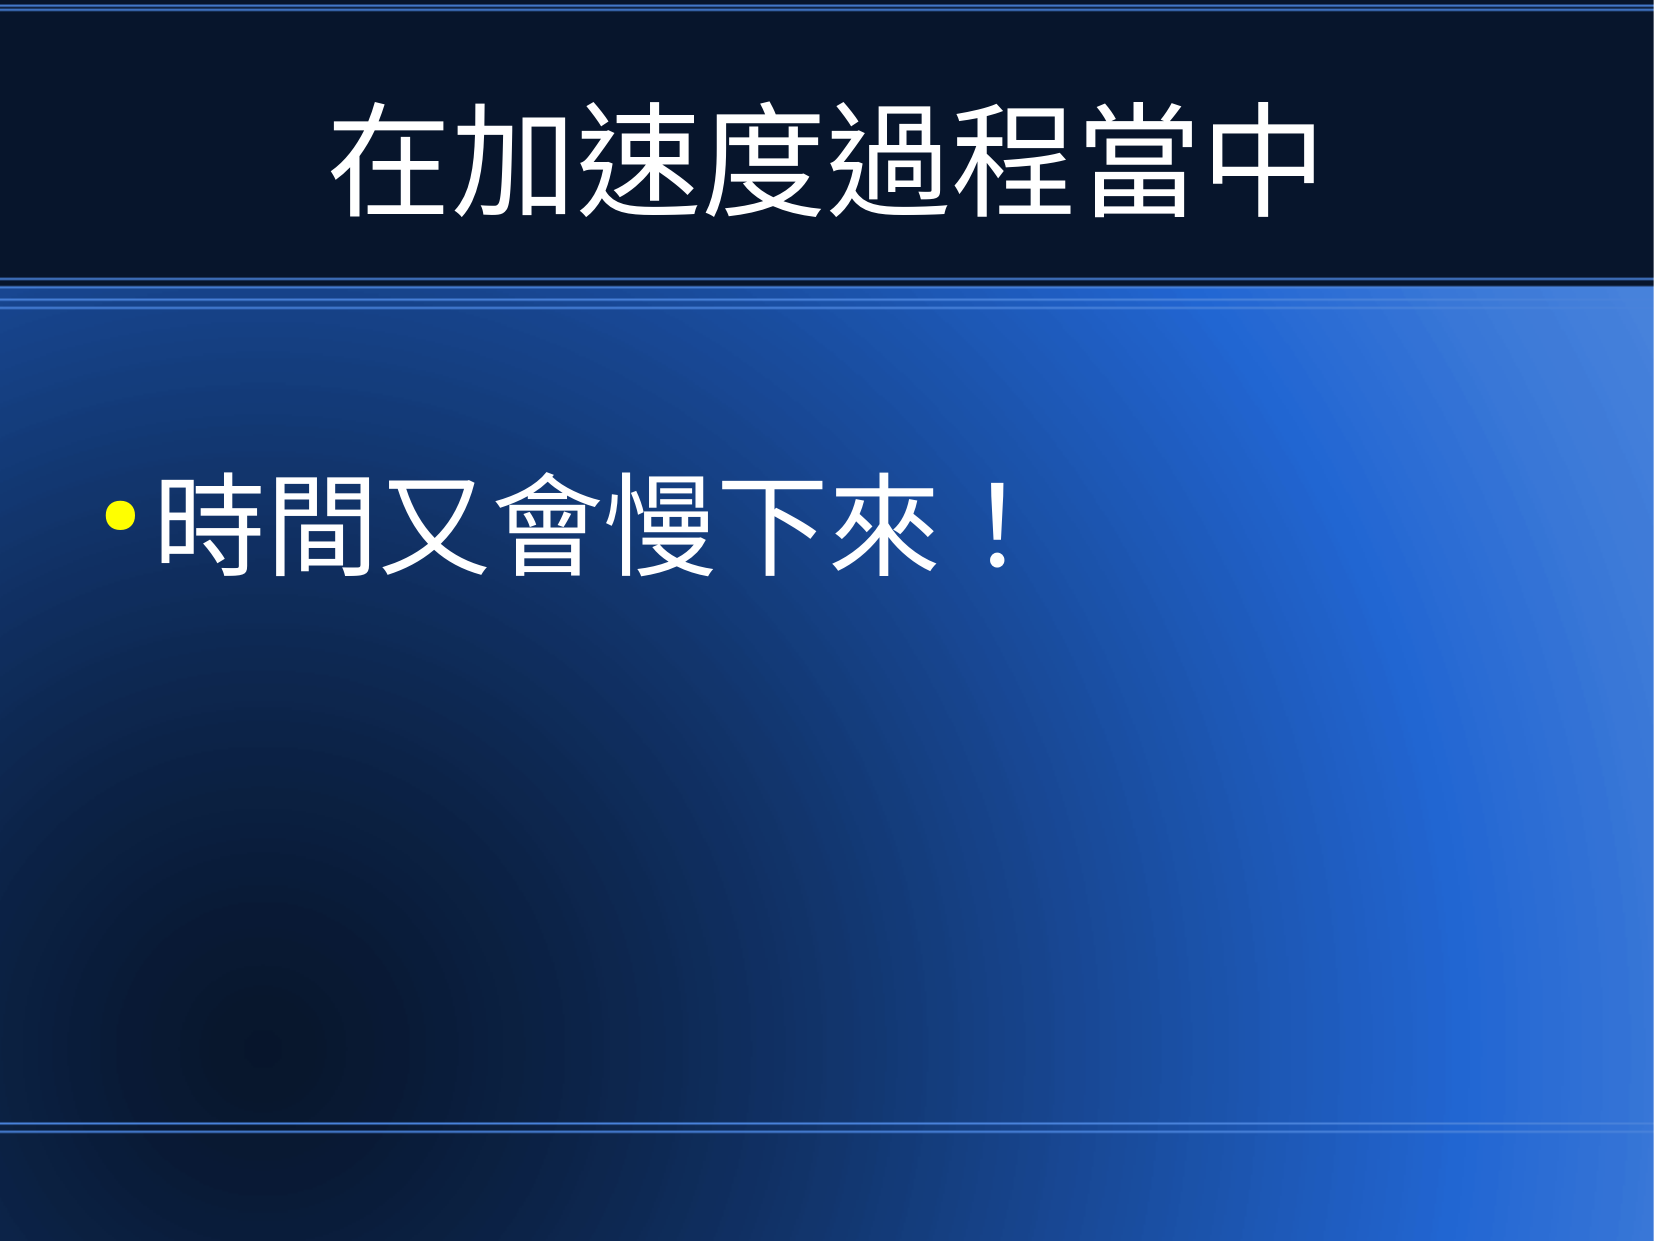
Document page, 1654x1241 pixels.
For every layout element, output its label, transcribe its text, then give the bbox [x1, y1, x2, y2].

picture [0, 0, 1654, 1241]
list 時間又會慢下來！ [82, 355, 1571, 1241]
title 在加速度過程當中 [82, 49, 1571, 257]
